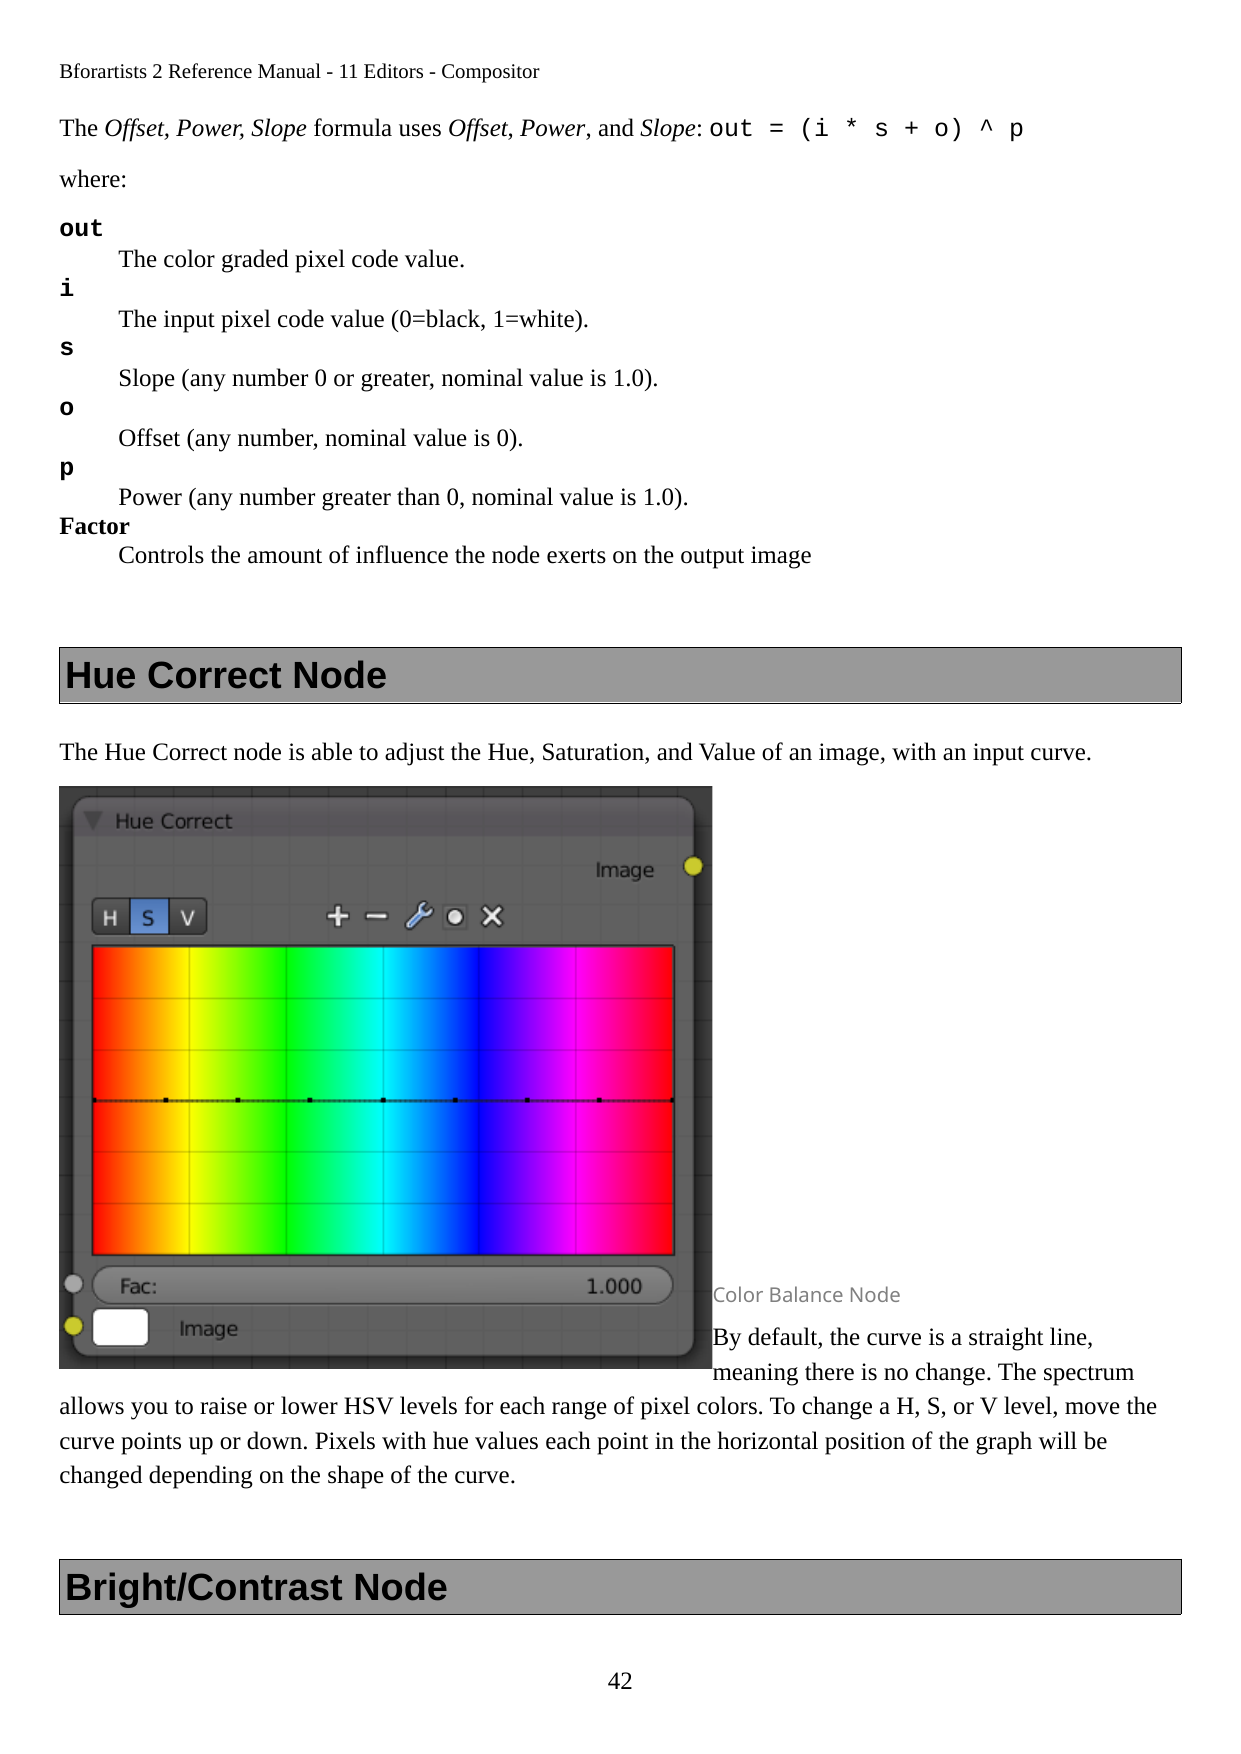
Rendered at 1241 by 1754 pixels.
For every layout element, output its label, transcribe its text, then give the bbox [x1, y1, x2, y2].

list Controls the amount of influence the node exerts on the output image [118, 540, 1181, 569]
picture [59, 786, 713, 1369]
text By default, the curve is a straight line, meaning there is no change. The spectrum allows you to raise or lower HSV levels for each range of pixel colors. To change a H, S, or V level, move the curve points up or down. Pixels with hue values each point in the horizontal position of the graph will be changed depending on the shape of the curve. [59, 1322, 1181, 1489]
subtitle o [59, 392, 1181, 423]
subtitle Factor [59, 511, 1181, 540]
table_header Hue Correct Node [60, 648, 1181, 702]
subtitle out [59, 213, 1181, 244]
text where: [59, 164, 1181, 193]
table_header Bright/Contrast Node [60, 1560, 1181, 1614]
list The color graded pixel code value. [118, 244, 1181, 273]
list Slope (any number 0 or greater, nominal value is 1.0). [118, 363, 1181, 392]
subtitle s [59, 332, 1181, 363]
text The Offset, Power, Slope formula uses Offset, Power, and Slope: out = (i * s + o) ^ p [59, 113, 1181, 143]
list Offset (any number, nominal value is 0). [118, 423, 1181, 452]
subtitle i [59, 273, 1181, 304]
list Power (any number greater than 0, nominal value is 1.0). [118, 482, 1181, 511]
subtitle p [59, 452, 1181, 482]
list The input pixel code value (0=black, 1=white). [118, 304, 1181, 332]
text Color Balance Node [713, 1277, 1181, 1308]
text The Hue Correct node is able to adjust the Hue, Saturation, and Value of an image, with an input curve. [59, 737, 1181, 766]
